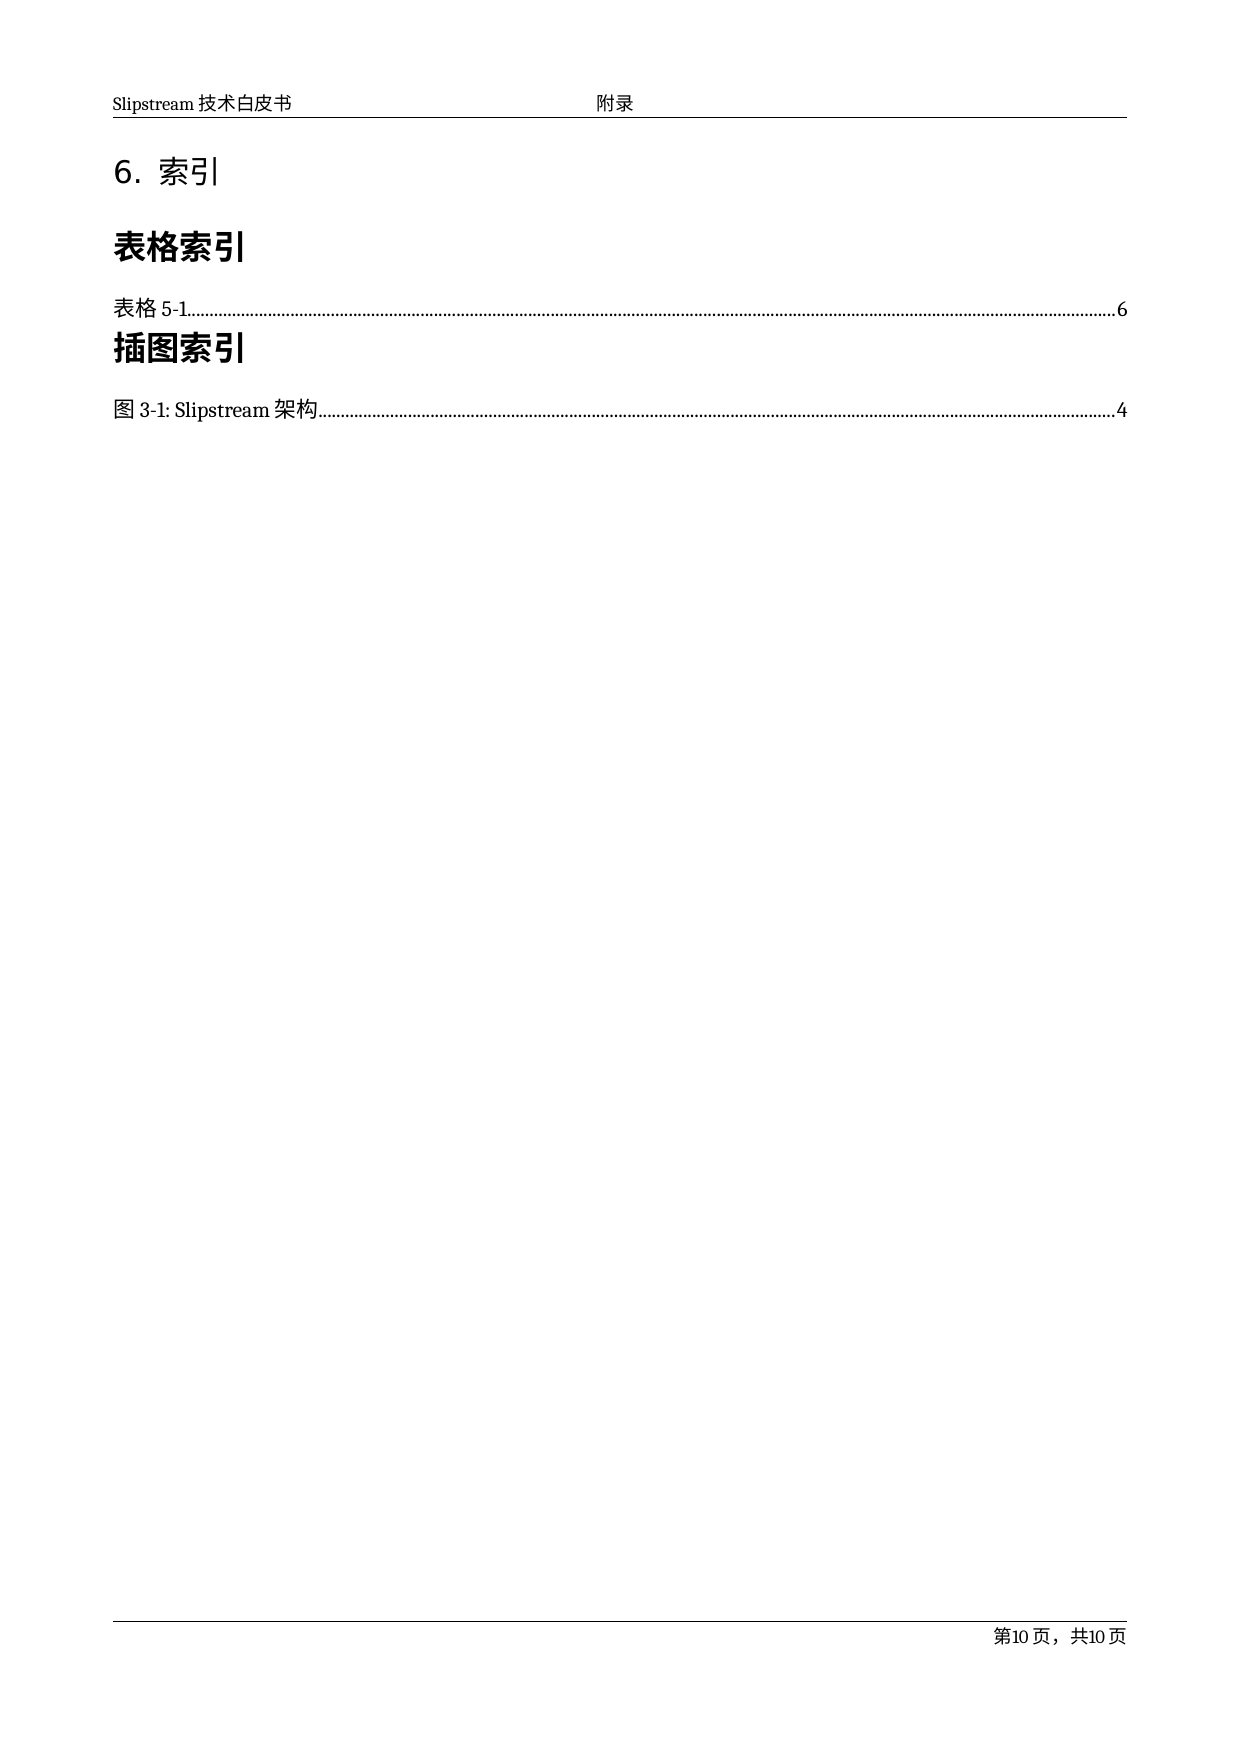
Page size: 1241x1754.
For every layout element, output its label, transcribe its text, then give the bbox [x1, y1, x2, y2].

text 表格 5-1 6 [113, 291, 1127, 322]
subtitle 插图索引 [113, 322, 1127, 370]
subtitle 索引 [113, 147, 1127, 193]
subtitle 表格索引 [113, 220, 1127, 269]
text 图 3-1: Slipstream架构 4 [113, 392, 1127, 424]
